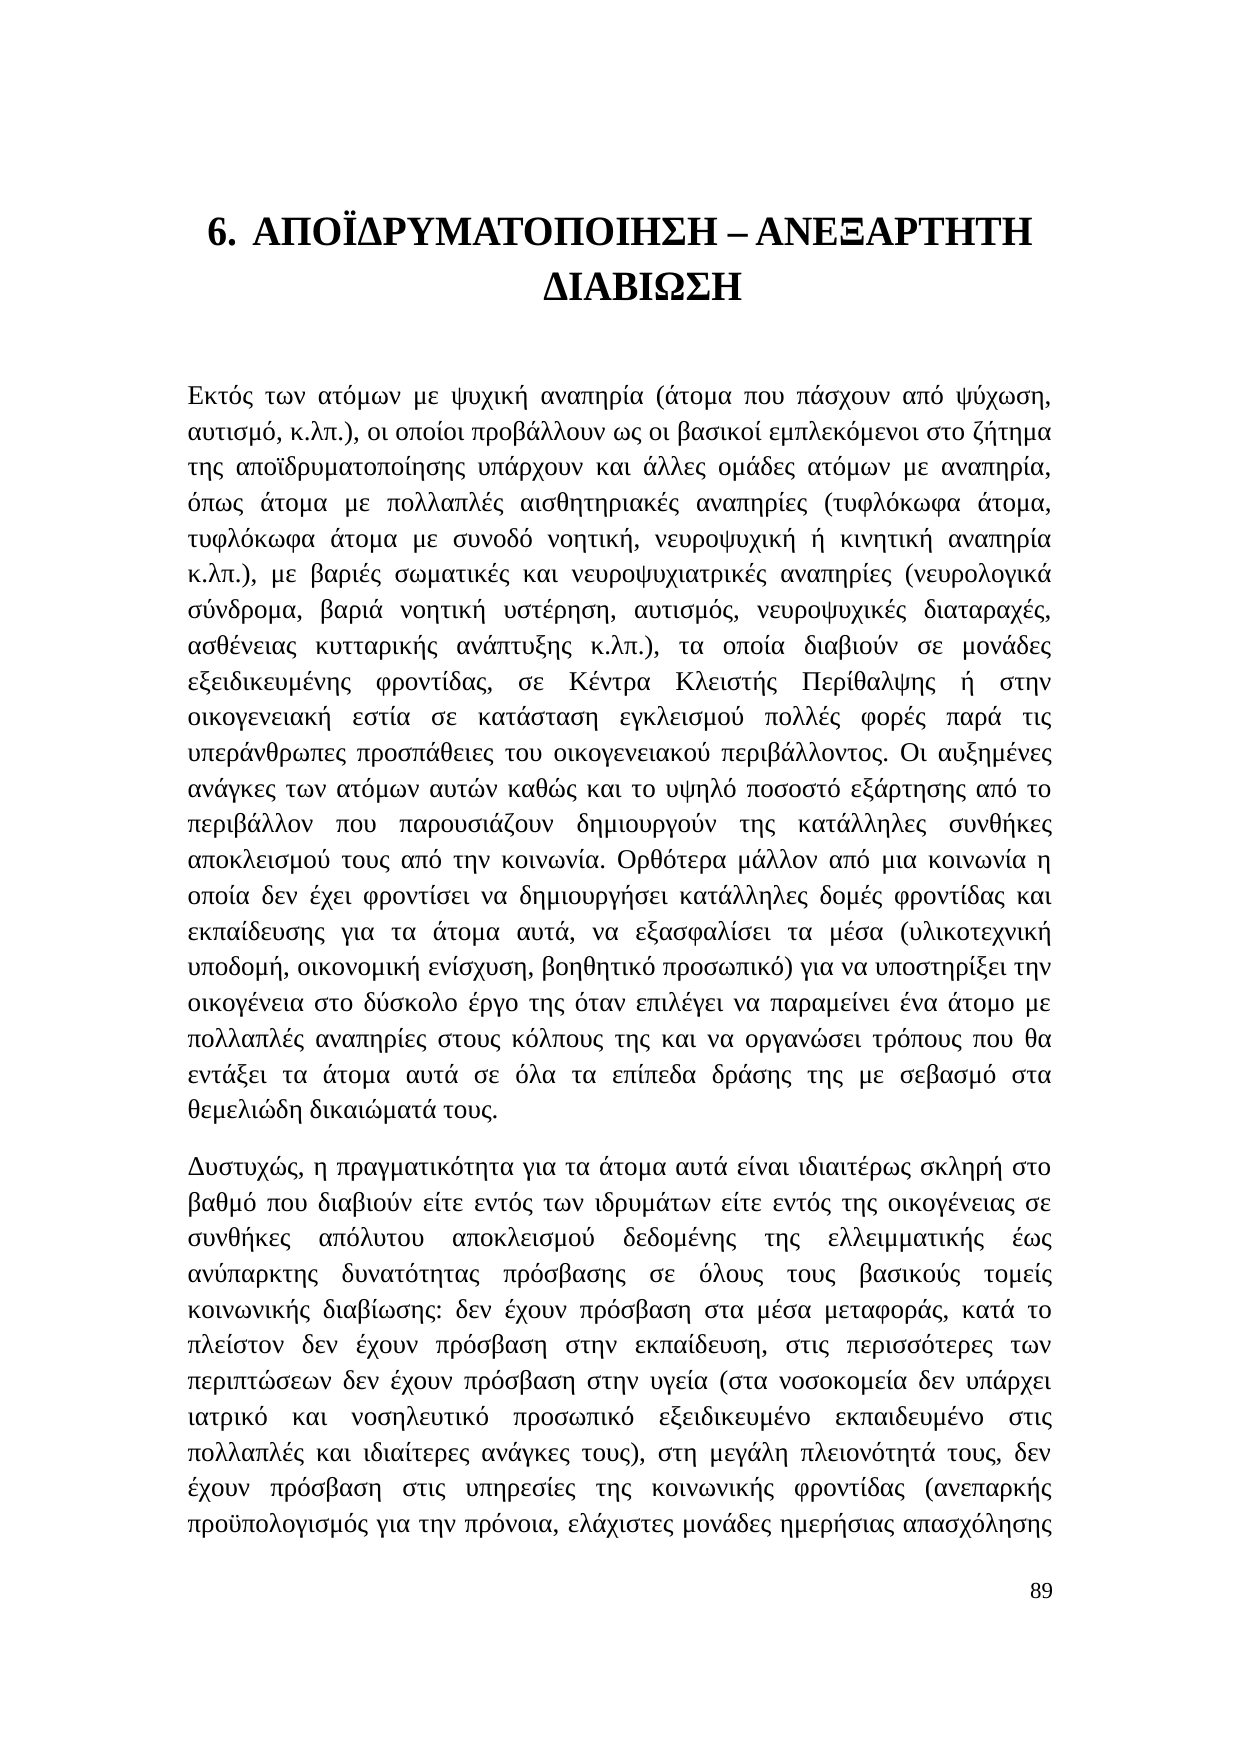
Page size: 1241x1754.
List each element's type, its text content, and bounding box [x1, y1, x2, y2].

text Δυστυχώς, η πραγματικότητα για τα άτομα αυτά είναι ιδιαιτέρως σκληρή στο βαθμό που διαβιούν είτε εντός των ιδρυμάτων είτε εντός της οικογένειας σε συνθήκες απόλυτου αποκλεισμού δεδομένης της ελλειμματικής έως ανύπαρκτης δυνατότητας πρόσβασης σε όλους τους βασικούς τομείς κοινωνικής διαβίωσης: δεν έχουν πρόσβαση στα μέσα μεταφοράς, κατά το πλείστον δεν έχουν πρόσβαση στην εκπαίδευση, στις περισσότερες των περιπτώσεων δεν έχουν πρόσβαση στην υγεία (στα νοσοκομεία δεν υπάρχει ιατρικό και νοσηλευτικό προσωπικό εξειδικευμένο εκπαιδευμένο στις πολλαπλές και ιδιαίτερες ανάγκες τους), στη μεγάλη πλειονότητά τους, δεν έχουν πρόσβαση στις υπηρεσίες της κοινωνικής φροντίδας (ανεπαρκής προϋπολογισμός για την πρόνοια, ελάχιστες μονάδες ημερήσιας απασχόλησης [187, 1150, 1053, 1538]
subtitle ΑΠΟΪΔΡΥΜΑΤΟΠΟΙΗΣΗ – ΑΝΕΞΑΡΤΗΤΗ ΔΙΑΒΙΩΣΗ [187, 206, 1053, 309]
text Εκτός των ατόμων με ψυχική αναπηρία (άτομα που πάσχουν από ψύχωση, αυτισμό, κ.λπ.), οι οποίοι προβάλλουν ως οι βασικοί εμπλεκόμενοι στο ζήτημα της αποϊδρυματοποίησης υπάρχουν και άλλες ομάδες ατόμων με αναπηρία, όπως άτομα με πολλαπλές αισθητηριακές αναπηρίες (τυφλόκωφα άτομα, τυφλόκωφα άτομα με συνοδό νοητική, νευροψυχική ή κινητική αναπηρία κ.λπ.), με βαριές σωματικές και νευροψυχιατρικές αναπηρίες (νευρολογικά σύνδρομα, βαριά νοητική υστέρηση, αυτισμός, νευροψυχικές διαταραχές, ασθένειας κυτταρικής ανάπτυξης κ.λπ.), τα οποία διαβιούν σε μονάδες εξειδικευμένης φροντίδας, σε Κέντρα Κλειστής Περίθαλψης ή στην οικογενειακή εστία σε κατάσταση εγκλεισμού πολλές φορές παρά τις υπεράνθρωπες προσπάθειες του οικογενειακού περιβάλλοντος. Οι αυξημένες ανάγκες των ατόμων αυτών καθώς και το υψηλό ποσοστό εξάρτησης από το περιβάλλον που παρουσιάζουν δημιουργούν της κατάλληλες συνθήκες αποκλεισμού τους από την κοινωνία. Ορθότερα μάλλον από μια κοινωνία η οποία δεν έχει φροντίσει να δημιουργήσει κατάλληλες δομές φροντίδας και εκπαίδευσης για τα άτομα αυτά, να εξασφαλίσει τα μέσα (υλικοτεχνική υποδομή, οικονομική ενίσχυση, βοηθητικό προσωπικό) για να υποστηρίξει την οικογένεια στο δύσκολο έργο της όταν επιλέγει να παραμείνει ένα άτομο με πολλαπλές αναπηρίες στους κόλπους της και να οργανώσει τρόπους που θα εντάξει τα άτομα αυτά σε όλα τα επίπεδα δράσης της με σεβασμό στα θεμελιώδη δικαιώματά τους. [187, 379, 1053, 1124]
